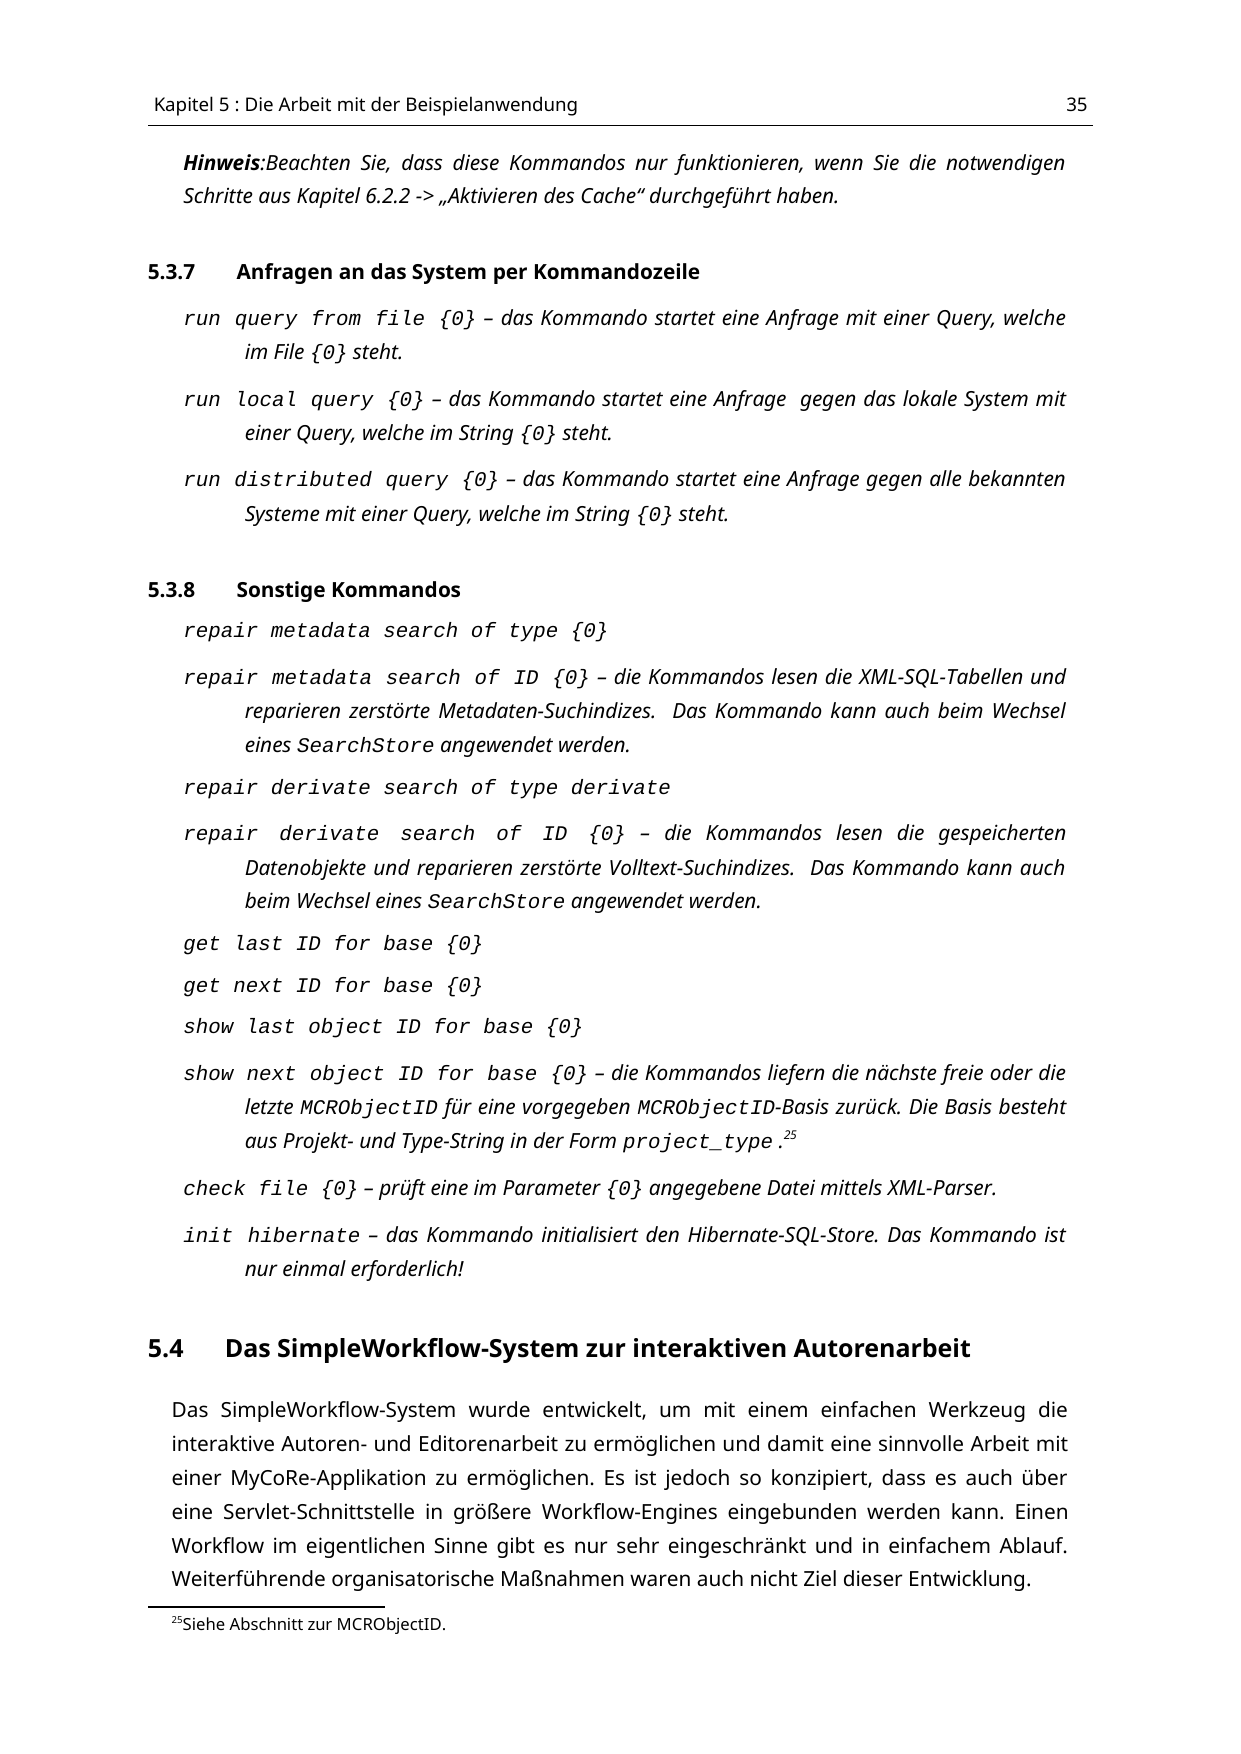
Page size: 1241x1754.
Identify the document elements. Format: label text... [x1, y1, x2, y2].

list repair metadata search of ID {0} – die Kommandos lesen die XML-SQL-Tabellen und reparieren zerstörte Metadaten-Suchindizes. Das Kommando kann auch beim Wechsel eines SearchStore angewendet werden. [183, 662, 1069, 759]
list run distributed query {0} – das Kommando startet eine Anfrage gegen alle bekannten Systeme mit einer Query, welche im String {0} steht. [183, 464, 1069, 527]
list init hibernate – das Kommando initialisiert den Hibernate-SQL-Store. Das Kommando ist nur einmal erforderlich! [183, 1220, 1069, 1282]
list show last object ID for base {0} [183, 1017, 1069, 1040]
list repair derivate search of type derivate [183, 777, 1069, 800]
list get last ID for base {0} [183, 933, 1069, 957]
subtitle Das SimpleWorkflow-System zur interaktiven Autorenarbeit [148, 1331, 1092, 1365]
list repair metadata search of type {0} [183, 621, 1069, 644]
list get next ID for base {0} [183, 975, 1069, 998]
subtitle Sonstige Kommandos [148, 575, 1092, 603]
text Das SimpleWorkflow-System wurde entwickelt, um mit einem einfachen Werkzeug die interaktive Autoren- und Editorenarbeit zu ermöglichen und damit eine sinnvolle Arbeit mit einer MyCoRe-Applikation zu ermöglichen. Es ist jedoch so konzipiert, dass es auch über eine Servlet-Schnittstelle in größere Workflow-Engines eingebunden werden kann. Einen Workflow im eigentlichen Sinne gibt es nur sehr eingeschränkt und in einfachem Ablauf. Weiterführende organisatorische Maßnahmen waren auch nicht Ziel dieser Entwicklung. [171, 1395, 1069, 1593]
list Hinweis:Beachten Sie, dass diese Kommandos nur funktionieren, wenn Sie die notwendigen Schritte aus Kapitel 6.2.2 -> „Aktivieren des Cache“ durchgeführt haben. [183, 148, 1069, 210]
list show next object ID for base {0} – die Kommandos liefern die nächste freie oder die letzte MCRObjectID für eine vorgegeben MCRObjectID-Basis zurück. Die Basis besteht aus Projekt- und Type-String in der Form project_type . [183, 1058, 1069, 1155]
list check file {0} – prüft eine im Parameter {0} angegebene Datei mittels XML-Parser. [183, 1173, 1069, 1202]
list repair derivate search of ID {0} – die Kommandos lesen die gespeicherten Datenobjekte und reparieren zerstörte Volltext-Suchindizes. Das Kommando kann auch beim Wechsel eines SearchStore angewendet werden. [183, 818, 1069, 915]
list run query from file {0} – das Kommando startet eine Anfrage mit einer Query, welche im File {0} steht. [183, 303, 1069, 366]
text Siehe Abschnitt zur MCRObjectID. [171, 1613, 1069, 1636]
subtitle Anfragen an das System per Kommandozeile [148, 257, 1092, 286]
list run local query {0} – das Kommando startet eine Anfrage gegen das lokale System mit einer Query, welche im String {0} steht. [183, 384, 1069, 446]
